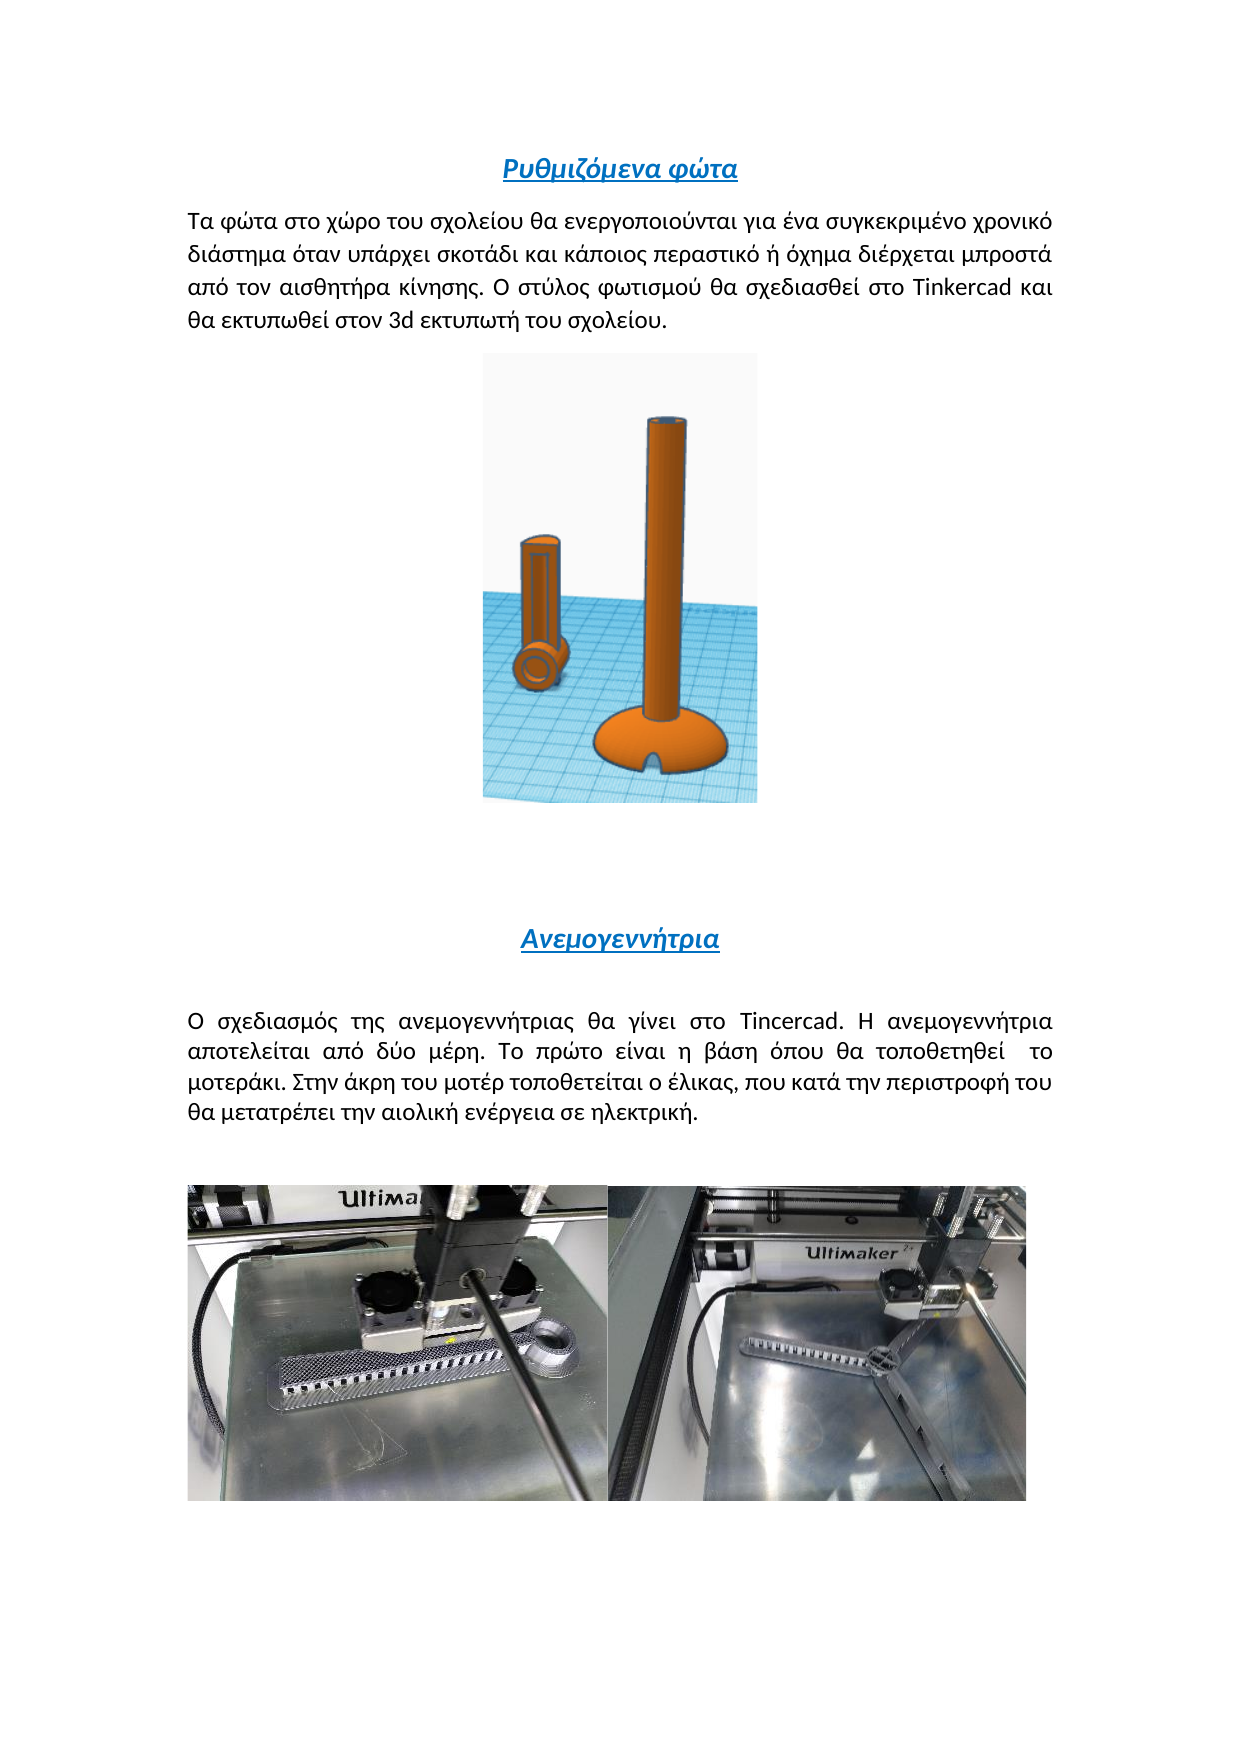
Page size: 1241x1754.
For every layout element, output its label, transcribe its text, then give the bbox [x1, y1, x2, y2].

text Τα φώτα στο χώρο του σχολείου θα ενεργοποιούνται για ένα συγκεκριμένο χρονικό διάστημα όταν υπάρχει σκοτάδι και κάποιος περαστικό ή όχημα διέρχεται μπροστά από τον αισθητήρα κίνησης. Ο στύλος φωτισμού θα σχεδιασθεί στο Tinkercad και θα εκτυπωθεί στον 3d εκτυπωτή του σχολείου. [187, 205, 1053, 334]
picture [482, 353, 758, 803]
text Ανεμογεννήτρια [187, 921, 1053, 956]
text Ο σχεδιασμός της ανεμογεννήτριας θα γίνει στο Tincercad. Η ανεμογεννήτρια αποτελείται από δύο μέρη. Το πρώτο είναι η βάση όπου θα τοποθετηθεί το μοτεράκι. Στην άκρη του μοτέρ τοποθετείται ο έλικας, που κατά την περιστροφή του θα μετατρέπει την αιολική ενέργεια σε ηλεκτρική. [187, 1005, 1053, 1127]
text Ρυθμιζόμενα φώτα [187, 150, 1053, 186]
picture [187, 1185, 1027, 1501]
